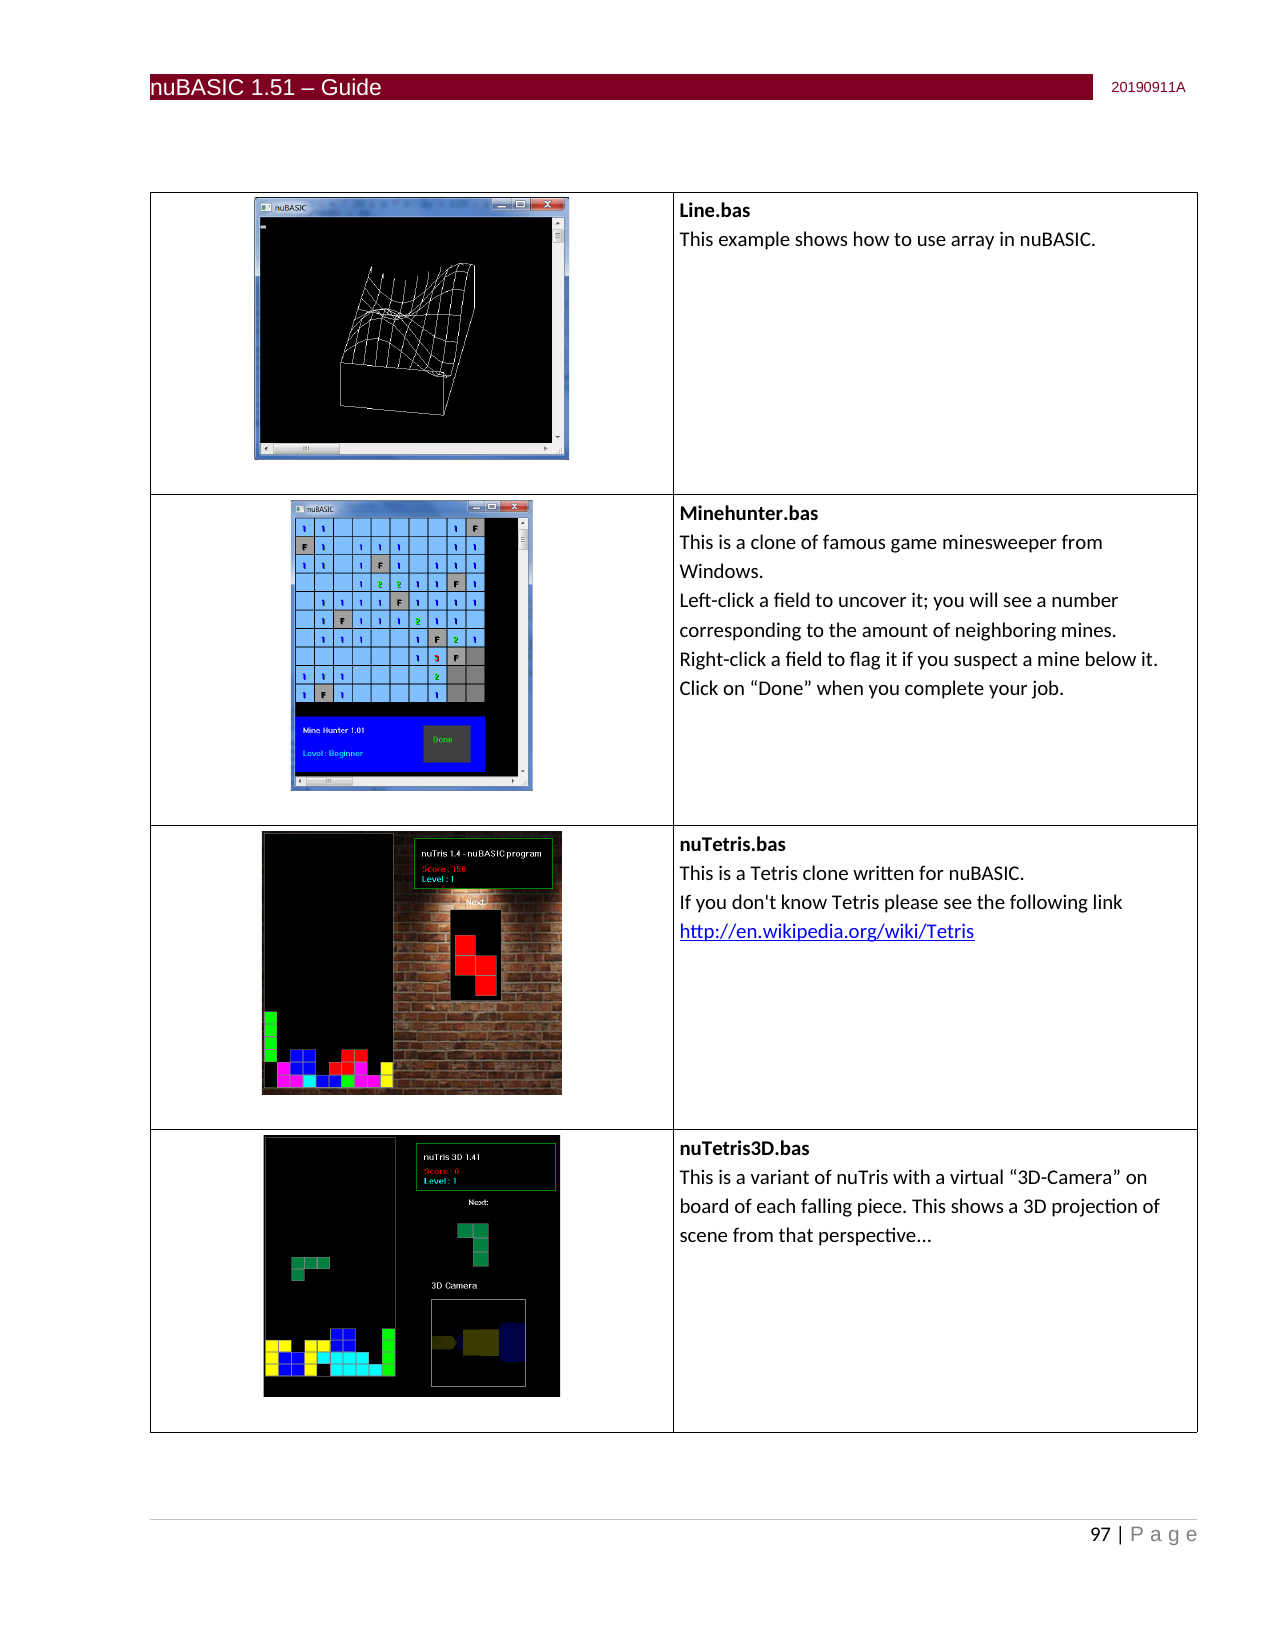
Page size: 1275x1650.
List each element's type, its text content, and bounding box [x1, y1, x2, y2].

picture [254, 197, 570, 460]
table_header [151, 193, 673, 197]
table_cell Minehunter.bas This is a clone of famous game minesweeper from Windows. Left-click a field to uncover it; you will see a number corresponding to the amount of neighboring mines. Right-click a field to flag it if you suspect a mine below it. Click on “Done” when you complete your job. [674, 495, 1197, 825]
table_cell [151, 1130, 673, 1432]
table_header [570, 198, 673, 459]
table_cell nuTetris.bas This is a Tetris clone written for nuBASIC. If you don't know Tetris please see the following link http://en.wikipedia.org/wiki/Tetris [674, 826, 1197, 1129]
table_header [151, 460, 673, 494]
table_cell [151, 826, 673, 1129]
picture [290, 500, 533, 791]
table_header [151, 198, 254, 459]
table_cell [151, 495, 673, 825]
table_cell nuTetris3D.bas This is a variant of nuTris with a virtual “3D-Camera” on board of each falling piece. This shows a 3D projection of scene from that perspective... [674, 1130, 1197, 1432]
table_header Line.bas This example shows how to use array in nuBASIC. [674, 193, 1197, 494]
